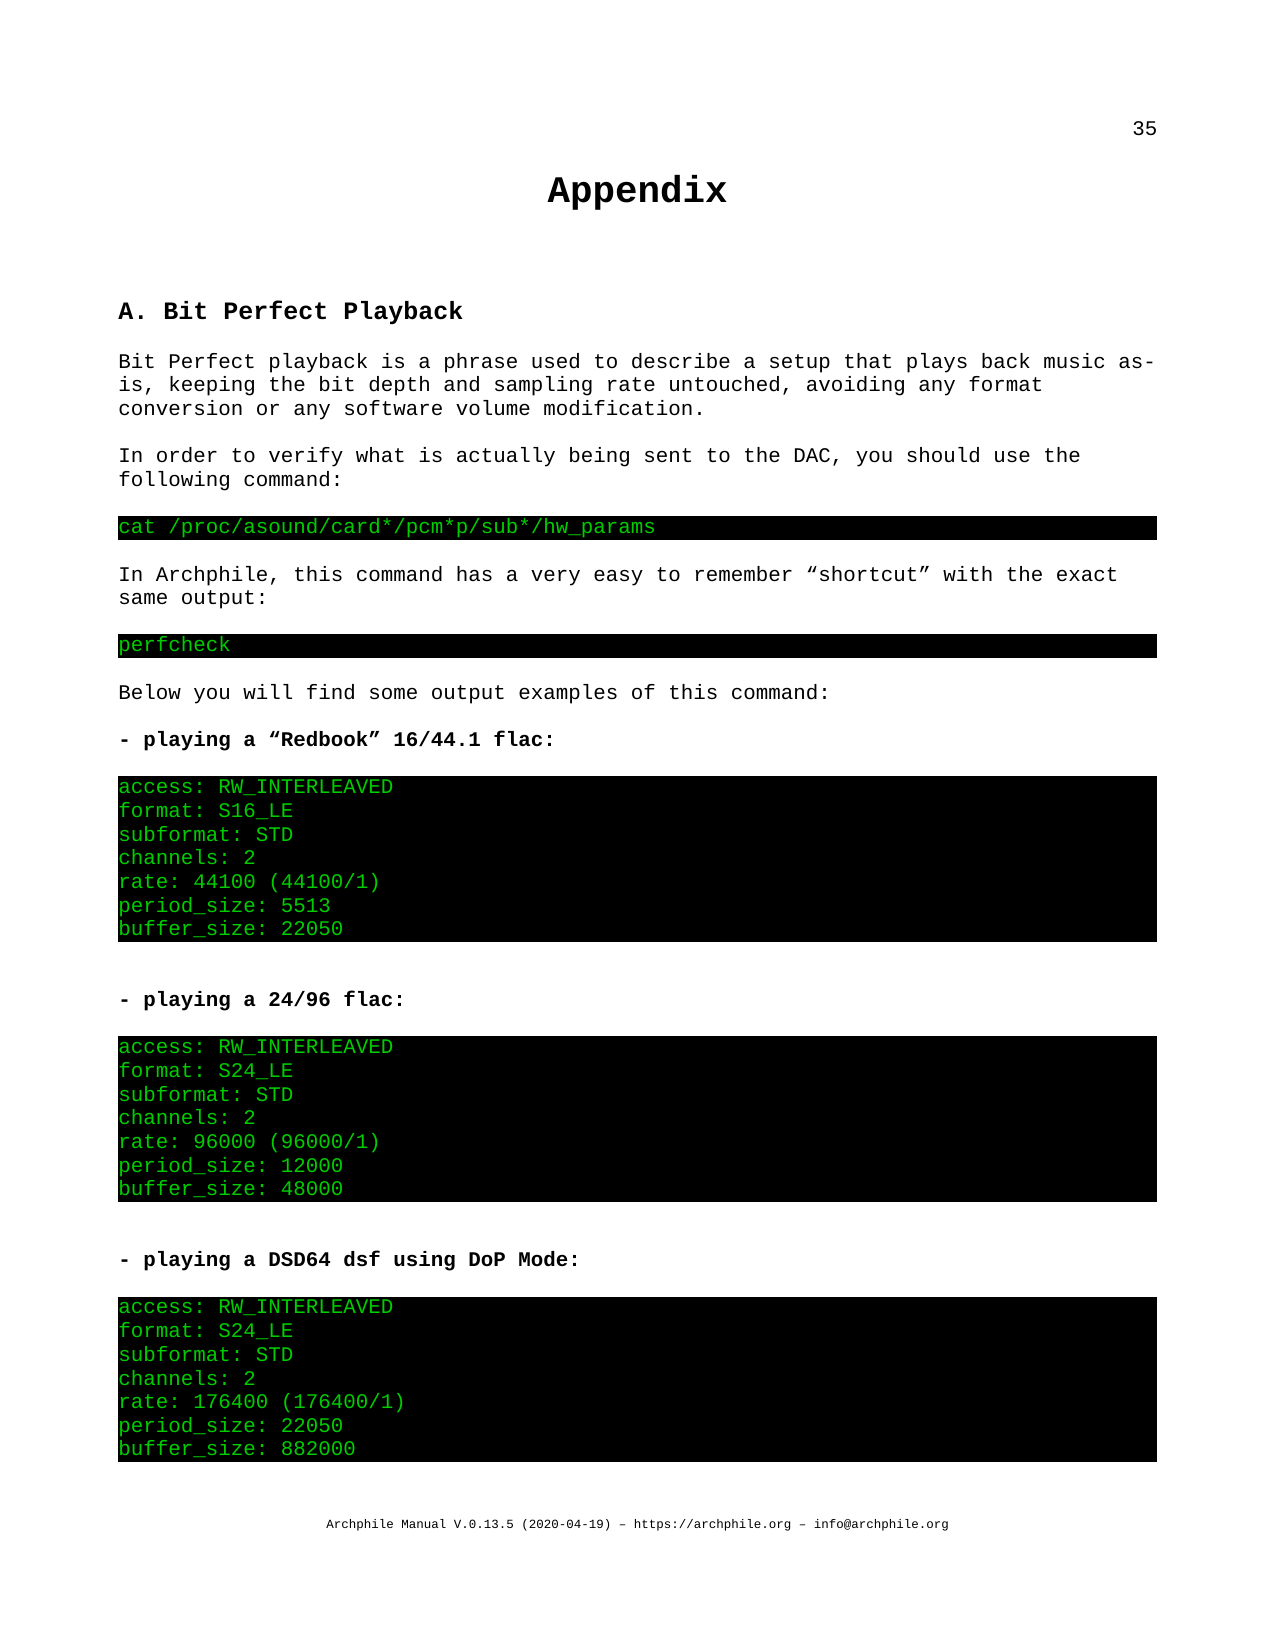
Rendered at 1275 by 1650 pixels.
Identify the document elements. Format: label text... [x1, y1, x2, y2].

text Appendix [118, 171, 1157, 214]
text subformat: STD [118, 824, 1157, 847]
text channels: 2 [118, 1107, 1157, 1131]
text A. Bit Perfect Playback [118, 299, 1157, 327]
text channels: 2 [118, 1367, 1157, 1391]
text subformat: STD [118, 1084, 1157, 1107]
text rate: 96000 (96000/1) [118, 1131, 1157, 1155]
text In order to verify what is actually being sent to the DAC, you should use the following command: [118, 445, 1157, 493]
text access: RW_INTERLEAVED [118, 1297, 1157, 1320]
text In Archphile, this command has a very easy to remember “shortcut” with the exact same output: [118, 563, 1157, 611]
text format: S24_LE [118, 1060, 1157, 1084]
text - playing a 24/96 flac: [118, 989, 1157, 1013]
text buffer_size: 22050 [118, 918, 1157, 942]
text format: S24_LE [118, 1320, 1157, 1344]
text cat /proc/asound/card*/pcm*p/sub*/hw_params [118, 516, 1157, 540]
text buffer_size: 882000 [118, 1438, 1157, 1462]
text period_size: 12000 [118, 1155, 1157, 1178]
text Below you will find some output examples of this command: [118, 682, 1157, 705]
text period_size: 5513 [118, 894, 1157, 918]
text channels: 2 [118, 847, 1157, 871]
text - playing a “Redbook” 16/44.1 flac: [118, 729, 1157, 753]
text access: RW_INTERLEAVED [118, 1036, 1157, 1060]
text format: S16_LE [118, 800, 1157, 824]
text access: RW_INTERLEAVED [118, 776, 1157, 800]
text period_size: 22050 [118, 1415, 1157, 1438]
text rate: 44100 (44100/1) [118, 871, 1157, 894]
text - playing a DSD64 dsf using DoP Mode: [118, 1249, 1157, 1273]
text subformat: STD [118, 1344, 1157, 1367]
text Bit Perfect playback is a phrase used to describe a setup that plays back music as-is, keeping the bit depth and sampling rate untouched, avoiding any format conversion or any software volume modification. [118, 351, 1157, 422]
text buffer_size: 48000 [118, 1178, 1157, 1202]
text perfcheck [118, 634, 1157, 658]
text rate: 176400 (176400/1) [118, 1391, 1157, 1415]
